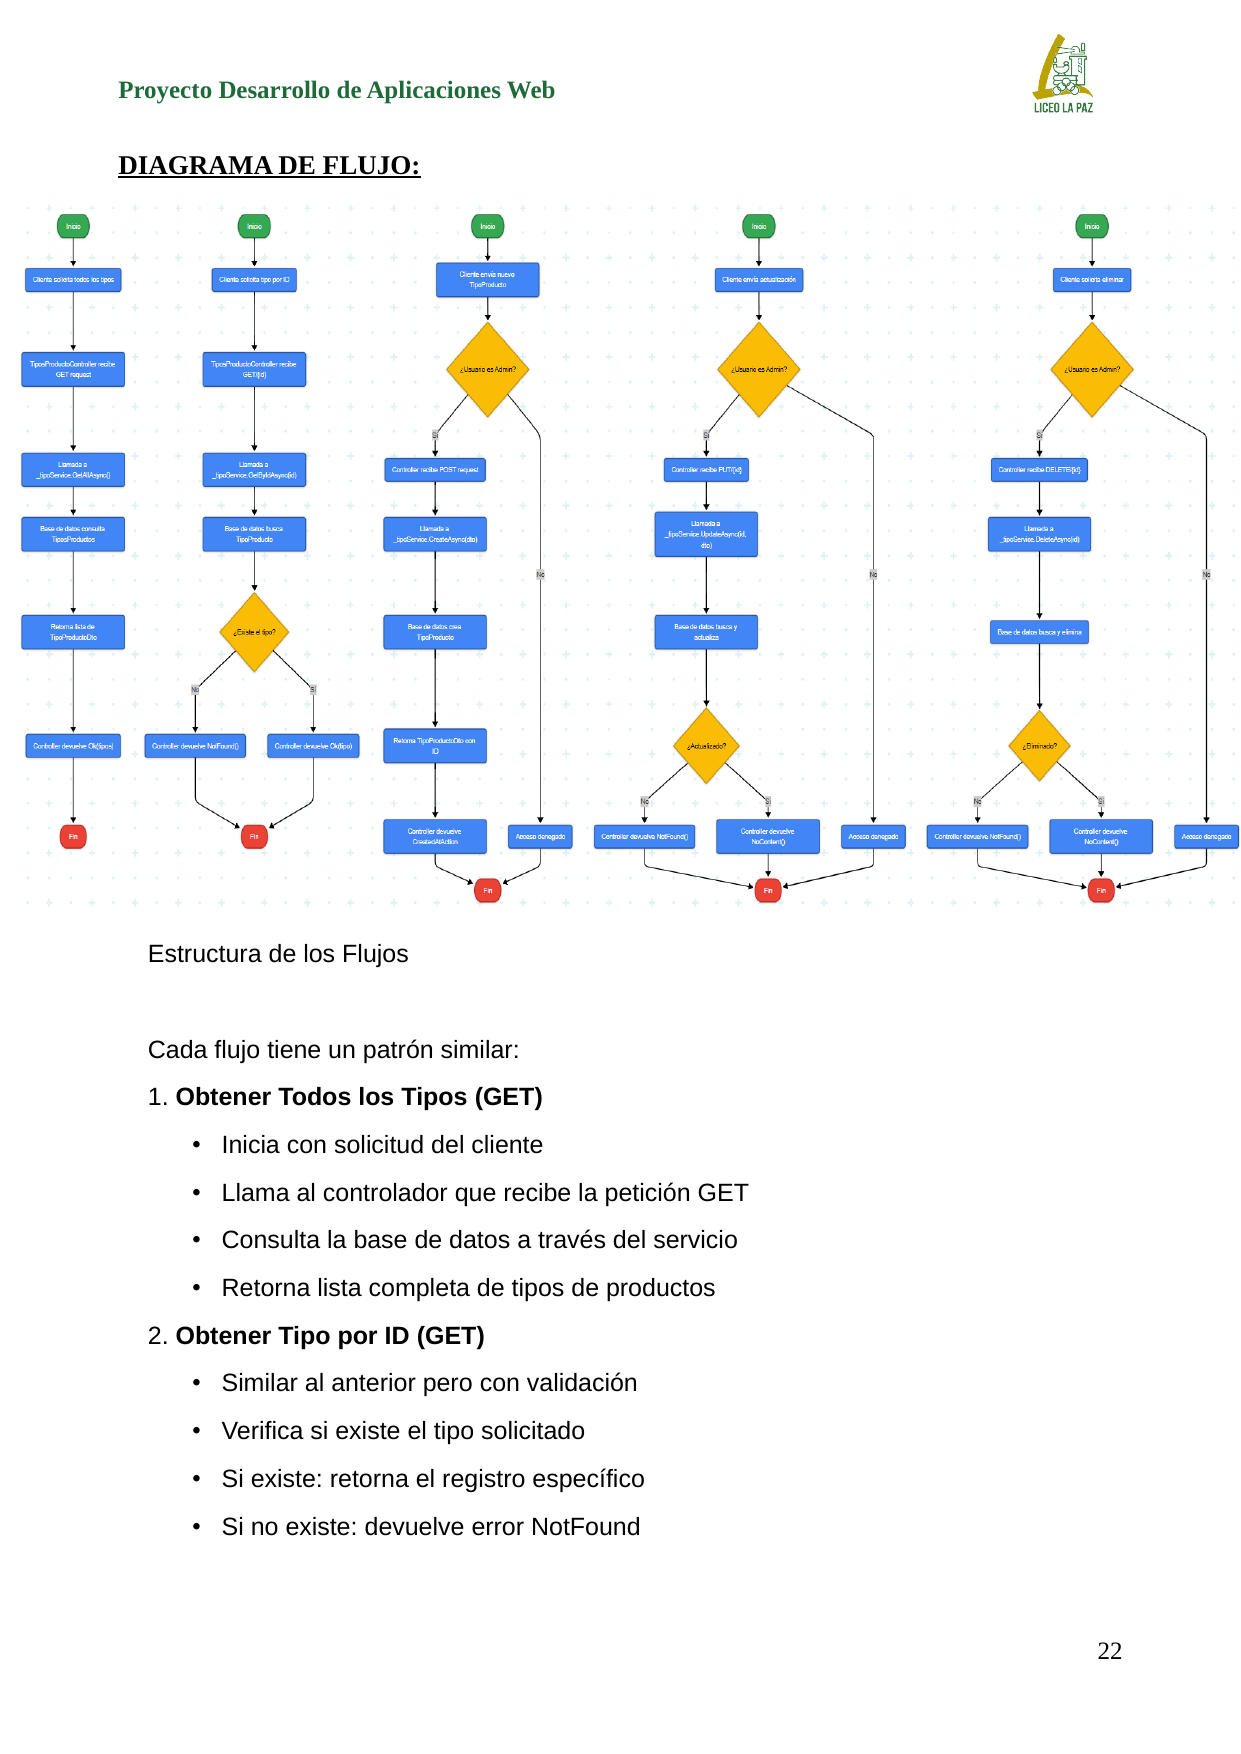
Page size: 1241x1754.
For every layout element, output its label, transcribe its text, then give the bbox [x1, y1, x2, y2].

list Verifica si existe el tipo solicitado [162, 1416, 1122, 1445]
list Similar al anterior pero con validación [162, 1368, 1122, 1397]
list Si no existe: devuelve error NotFound [162, 1511, 1122, 1540]
picture [1025, 26, 1100, 121]
list Llama al controlador que recibe la petición GET [162, 1178, 1122, 1206]
text 2. Obtener Tipo por ID (GET) [118, 1321, 1122, 1349]
text Cada flujo tiene un patrón similar: [118, 1035, 1122, 1063]
list Inicia con solicitud del cliente [162, 1130, 1122, 1159]
text 1. Obtener Todos los Tipos (GET) [118, 1082, 1122, 1111]
picture [20, 197, 1241, 909]
list Retorna lista completa de tipos de productos [162, 1273, 1122, 1302]
list Si existe: retorna el registro específico [162, 1464, 1122, 1493]
list Consulta la base de datos a través del servicio [162, 1225, 1122, 1254]
text Estructura de los Flujos [118, 939, 1122, 968]
subtitle DIAGRAMA DE FLUJO: [118, 149, 1122, 180]
